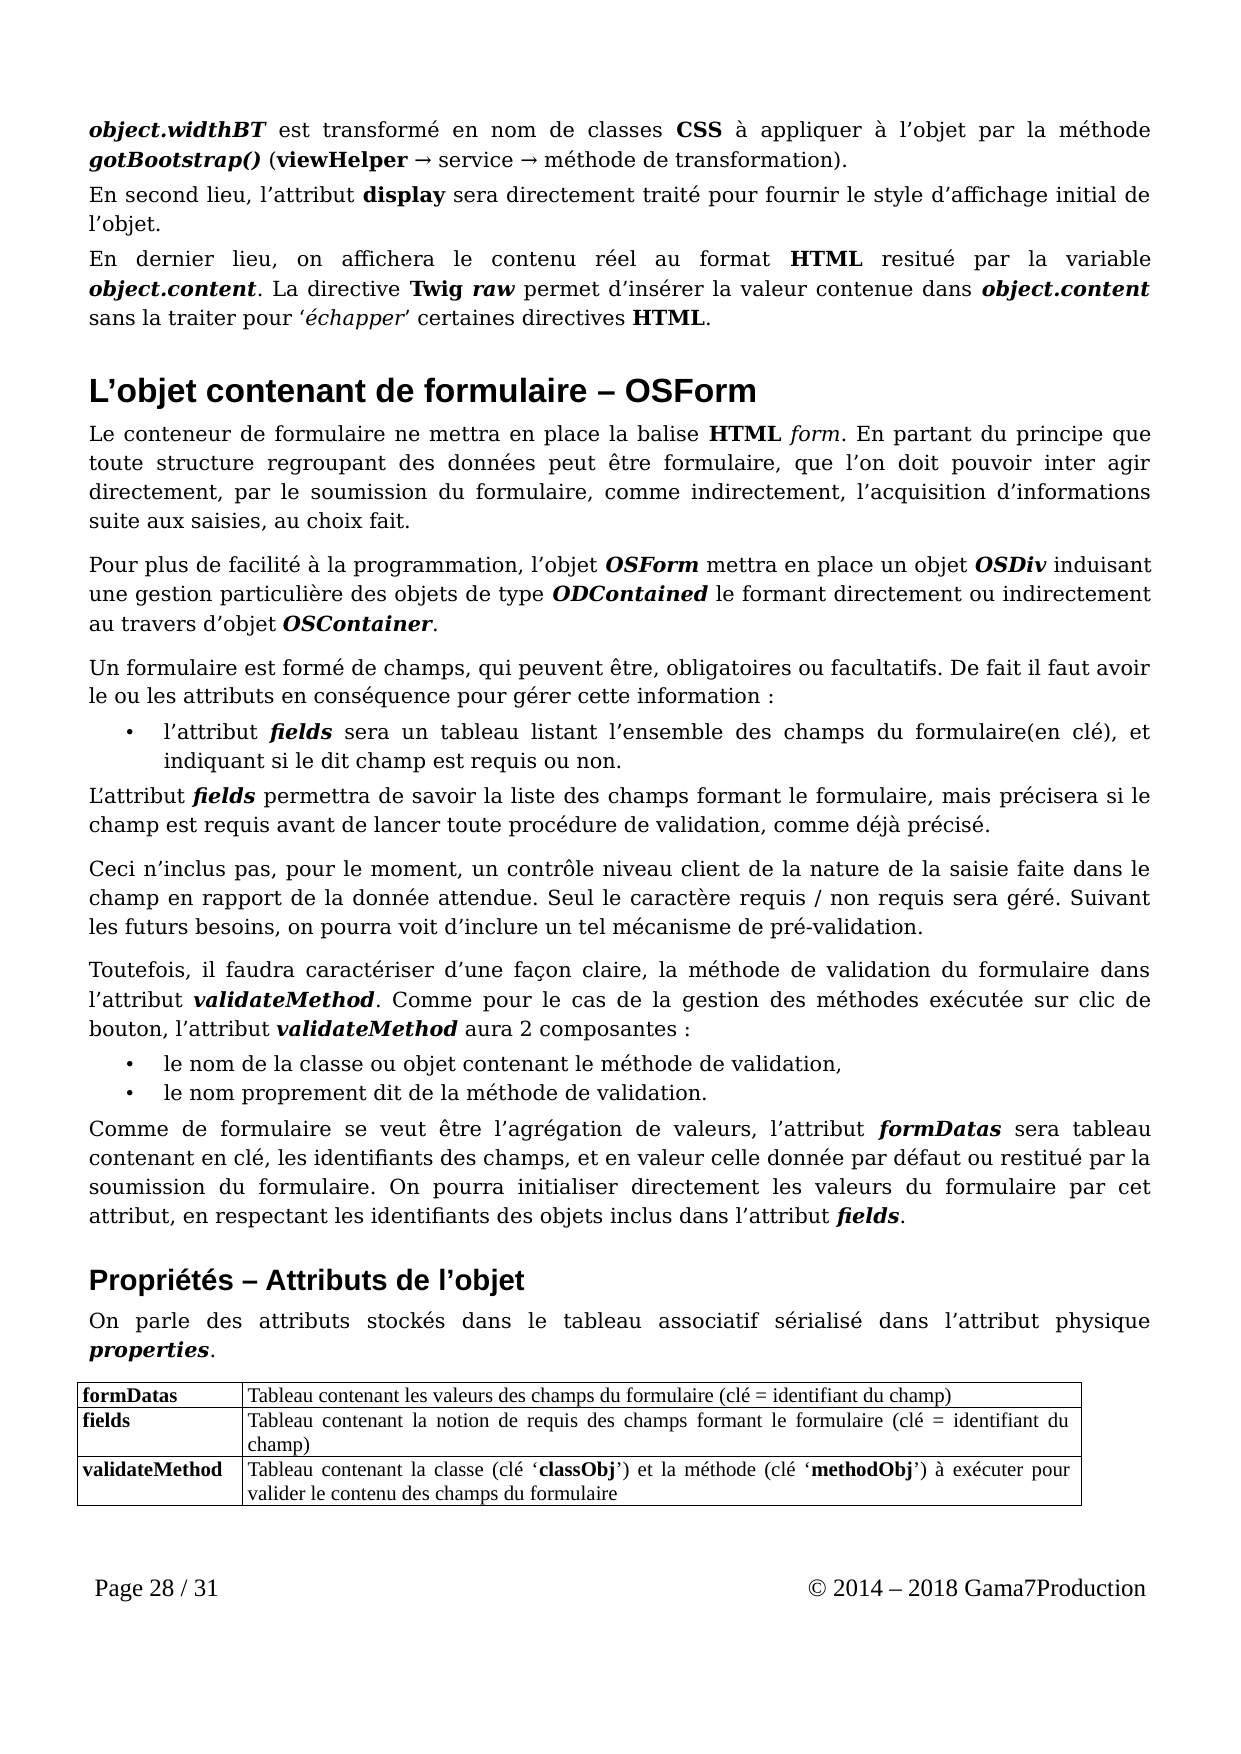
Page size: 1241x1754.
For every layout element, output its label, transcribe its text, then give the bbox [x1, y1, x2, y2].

table_cell validateMethod [78, 1457, 242, 1505]
list le nom de la classe ou objet contenant le méthode de validation, [126, 1052, 1152, 1077]
text En dernier lieu, on affichera le contenu réel au format HTML resitué par la variable object.content. La directive Twig raw permet d’insérer la valeur contenue dans object.content sans la traiter pour ‘échapper’ certaines directives HTML. [88, 247, 1152, 330]
table_header Tableau contenant les valeurs des champs du formulaire (clé = identifiant du champ) [243, 1383, 1081, 1407]
subtitle L’objet contenant de formulaire – OSForm [88, 371, 1152, 409]
table_header formDatas [78, 1383, 242, 1407]
text Un formulaire est formé de champs, qui peuvent être, obligatoires ou facultatifs. De fait il faut avoir le ou les attributs en conséquence pour gérer cette information : [88, 656, 1152, 709]
text Toutefois, il faudra caractériser d’une façon claire, la méthode de validation du formulaire dans l’attribut validateMethod. Comme pour le cas de la gestion des méthodes exécutée sur clic de bouton, l’attribut validateMethod aura 2 composantes : [88, 958, 1152, 1042]
text Ceci n’inclus pas, pour le moment, un contrôle niveau client de la nature de la saisie faite dans le champ en rapport de la donnée attendue. Seul le caractère requis / non requis sera géré. Suivant les futurs besoins, on pourra voit d’inclure un tel mécanisme de pré-validation. [88, 857, 1152, 939]
subtitle Propriétés – Attributs de l’objet [88, 1262, 1152, 1296]
table_cell Tableau contenant la classe (clé ‘classObj’) et la méthode (clé ‘methodObj’) à exécuter pour valider le contenu des champs du formulaire [243, 1457, 1081, 1505]
text Comme de formulaire se veut être l’agrégation de valeurs, l’attribut formDatas sera tableau contenant en clé, les identifiants des champs, et en valeur celle donnée par défaut ou restitué par la soumission du formulaire. On pourra initialiser directement les valeurs du formulaire par cet attribut, en respectant les identifiants des objets inclus dans l’attribut fields. [88, 1116, 1152, 1228]
text L’attribut fields permettra de savoir la liste des champs formant le formulaire, mais précisera si le champ est requis avant de lancer toute procédure de validation, comme déjà précisé. [88, 784, 1152, 837]
list le nom proprement dit de la méthode de validation. [126, 1081, 1152, 1106]
table_cell fields [78, 1408, 242, 1456]
list l’attribut fields sera un tableau listant l’ensemble des champs du formulaire(en clé), et indiquant si le dit champ est requis ou non. [126, 719, 1152, 773]
text Le conteneur de formulaire ne mettra en place la balise HTML form. En partant du principe que toute structure regroupant des données peut être formulaire, que l’on doit pouvoir inter agir directement, par le soumission du formulaire, comme indirectement, l’acquisition d’informations suite aux saisies, au choix fait. [88, 422, 1152, 533]
text En second lieu, l’attribut display sera directement traité pour fournir le style d’affichage initial de l’objet. [88, 183, 1152, 236]
table_cell Tableau contenant la notion de requis des champs formant le formulaire (clé = identifiant du champ) [243, 1408, 1081, 1456]
text On parle des attributs stockés dans le tableau associatif sérialisé dans l’attribut physique properties. [88, 1309, 1152, 1362]
text object.widthBT est transformé en nom de classes CSS à appliquer à l’objet par la méthode gotBootstrap() (viewHelper → service → méthode de transformation). [88, 118, 1152, 172]
text Pour plus de facilité à la programmation, l’objet OSForm mettra en place un objet OSDiv induisant une gestion particulière des objets de type ODContained le formant directement ou indirectement au travers d’objet OSContainer. [88, 553, 1152, 636]
